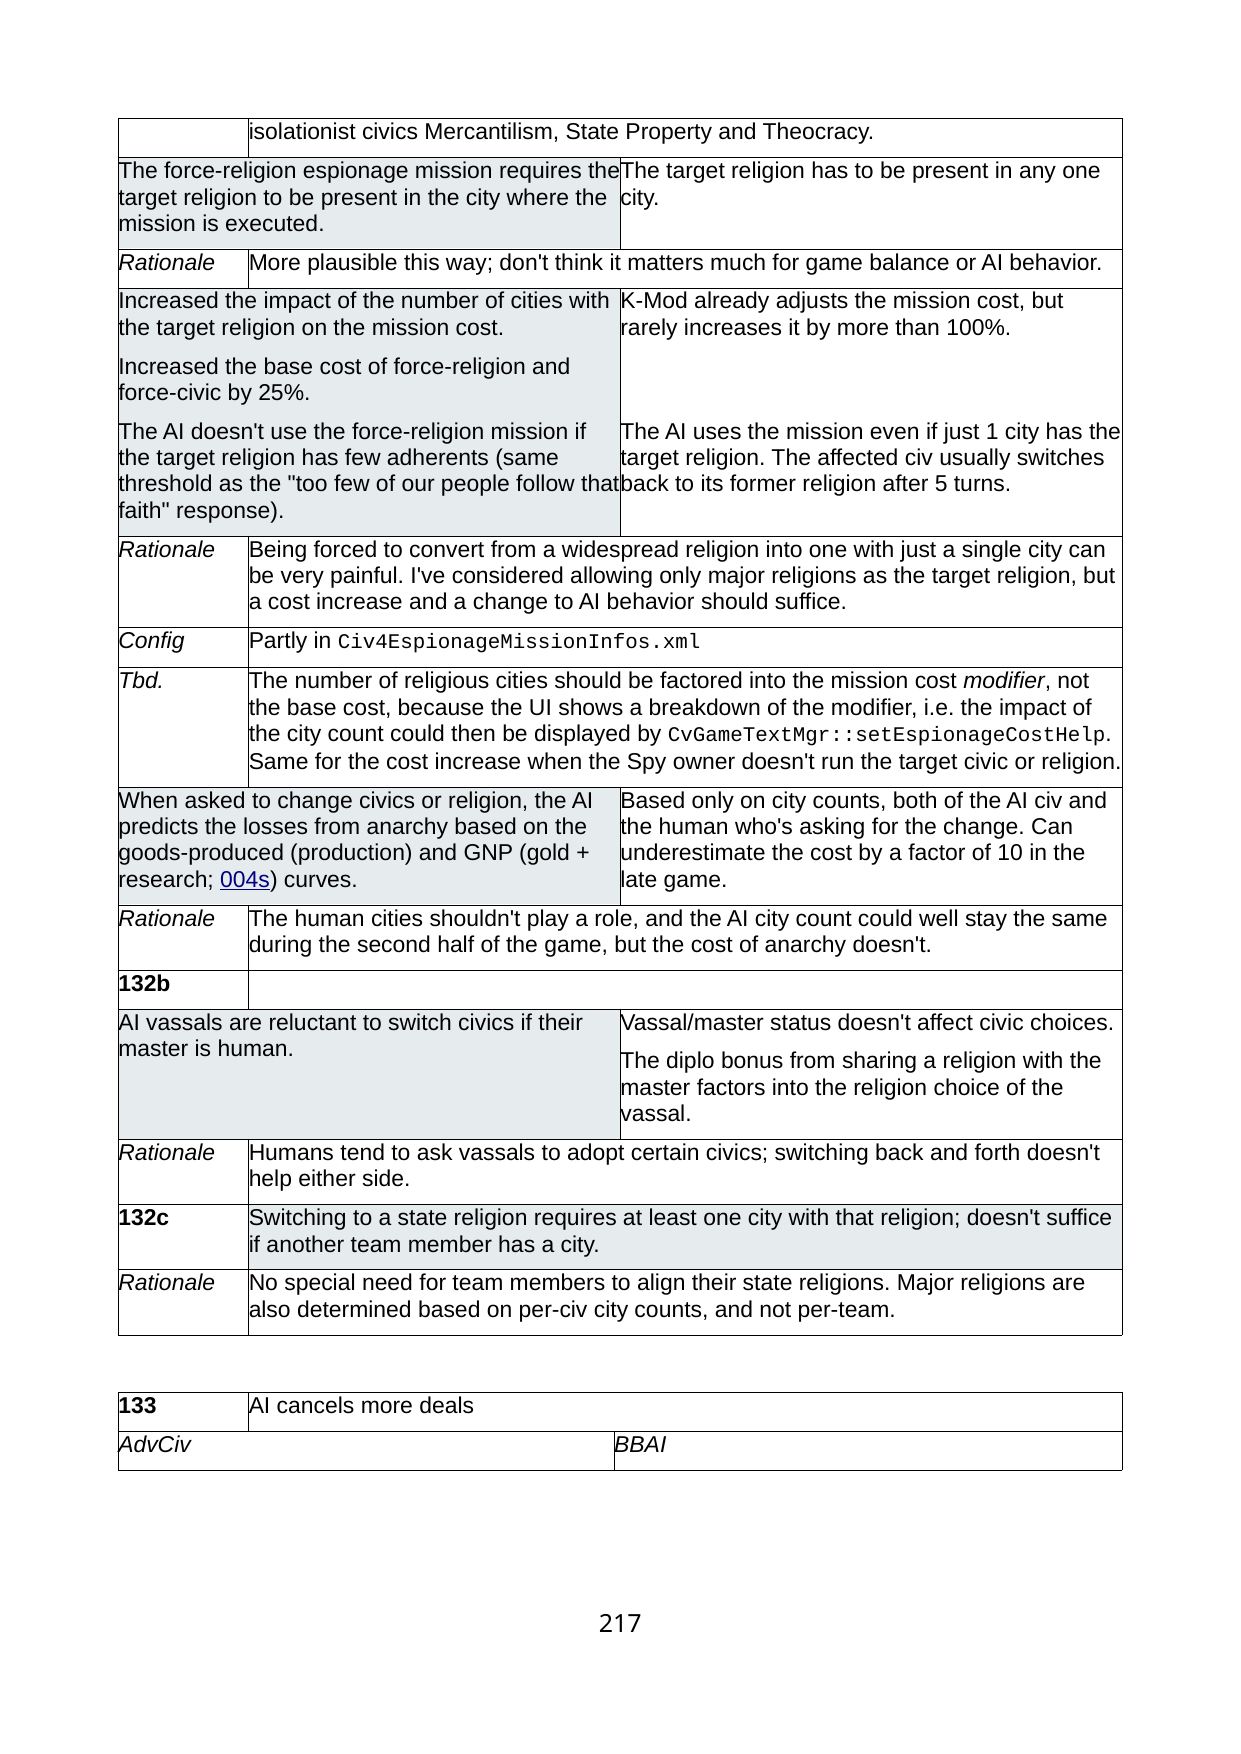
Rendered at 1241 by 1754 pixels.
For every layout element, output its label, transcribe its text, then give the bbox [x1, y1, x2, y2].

table_cell Vassal/master status doesn't affect civic choices. The diplo bonus from sharing a religion with the master factors into the religion choice of the vassal. [621, 1010, 1122, 1139]
table_cell K-Mod already adjusts the mission cost, but rarely increases it by more than 100%. The AI uses the mission even if just 1 city has the target religion. The affected civ usually switches back to its former religion after 5 turns. [621, 289, 1122, 536]
table_cell Rationale [119, 250, 248, 287]
table_cell 132c [119, 1205, 248, 1269]
table_cell Rationale [119, 537, 248, 627]
table_cell isolationist civics Mercantilism, State Property and Theocracy. [249, 119, 1122, 157]
table_cell Switching to a state religion requires at least one city with that religion; doesn't suffice if another team member has a city. [249, 1205, 1122, 1269]
table_cell The force-religion espionage mission requires the target religion to be present in the city where the mission is executed. [119, 158, 620, 248]
table_cell No special need for team members to align their state religions. Major religions are also determined based on per-civ city counts, and not per-team. [249, 1270, 1122, 1334]
table_cell [119, 119, 248, 157]
table_cell Tbd. [119, 668, 248, 787]
table_cell Based only on city counts, both of the AI civ and the human who's asking for the change. Can underestimate the cost by a factor of 10 in the late game. [621, 788, 1122, 904]
table_header 133 [119, 1393, 248, 1431]
table_cell 132b [119, 971, 248, 1008]
table_cell The target religion has to be present in any one city. [621, 158, 1122, 248]
table_cell When asked to change civics or religion, the AI predicts the losses from anarchy based on the goods-produced (production) and GNP (gold + research; 004s) curves. [119, 788, 620, 904]
table_cell More plausible this way; don't think it matters much for game balance or AI behavior. [249, 250, 1122, 287]
table_cell Being forced to convert from a widespread religion into one with just a single city can be very painful. I've considered allowing only major religions as the target religion, but a cost increase and a change to AI behavior should suffice. [249, 537, 1122, 627]
table_cell BBAI [615, 1432, 1122, 1470]
table_cell Rationale [119, 1140, 248, 1204]
table_cell Partly in Civ4EspionageMissionInfos.xml [249, 628, 1122, 667]
table_cell Rationale [119, 906, 248, 970]
table_cell AdvCiv [119, 1432, 614, 1470]
table_header AI cancels more deals [249, 1393, 1122, 1431]
table_cell AI vassals are reluctant to switch civics if their master is human. [119, 1010, 620, 1139]
table_cell [249, 971, 1122, 1008]
table_cell Increased the impact of the number of cities with the target religion on the mission cost. Increased the base cost of force-religion and force-civic by 25%. The AI doesn't use the force-religion mission if the target religion has few adherents (same threshold as the "too few of our people follow that faith" response). [119, 289, 620, 536]
table_cell Humans tend to ask vassals to adopt certain civics; switching back and forth doesn't help either side. [249, 1140, 1122, 1204]
table_cell Config [119, 628, 248, 667]
table_cell The number of religious cities should be factored into the mission cost modifier, not the base cost, because the UI shows a breakdown of the modifier, i.e. the impact of the city count could then be displayed by CvGameTextMgr::setEspionageCostHelp. Same for the cost increase when the Spy owner doesn't run the target civic or religion. [249, 668, 1122, 787]
table_cell Rationale [119, 1270, 248, 1334]
table_cell The human cities shouldn't play a role, and the AI city count could well stay the same during the second half of the game, but the cost of anarchy doesn't. [249, 906, 1122, 970]
